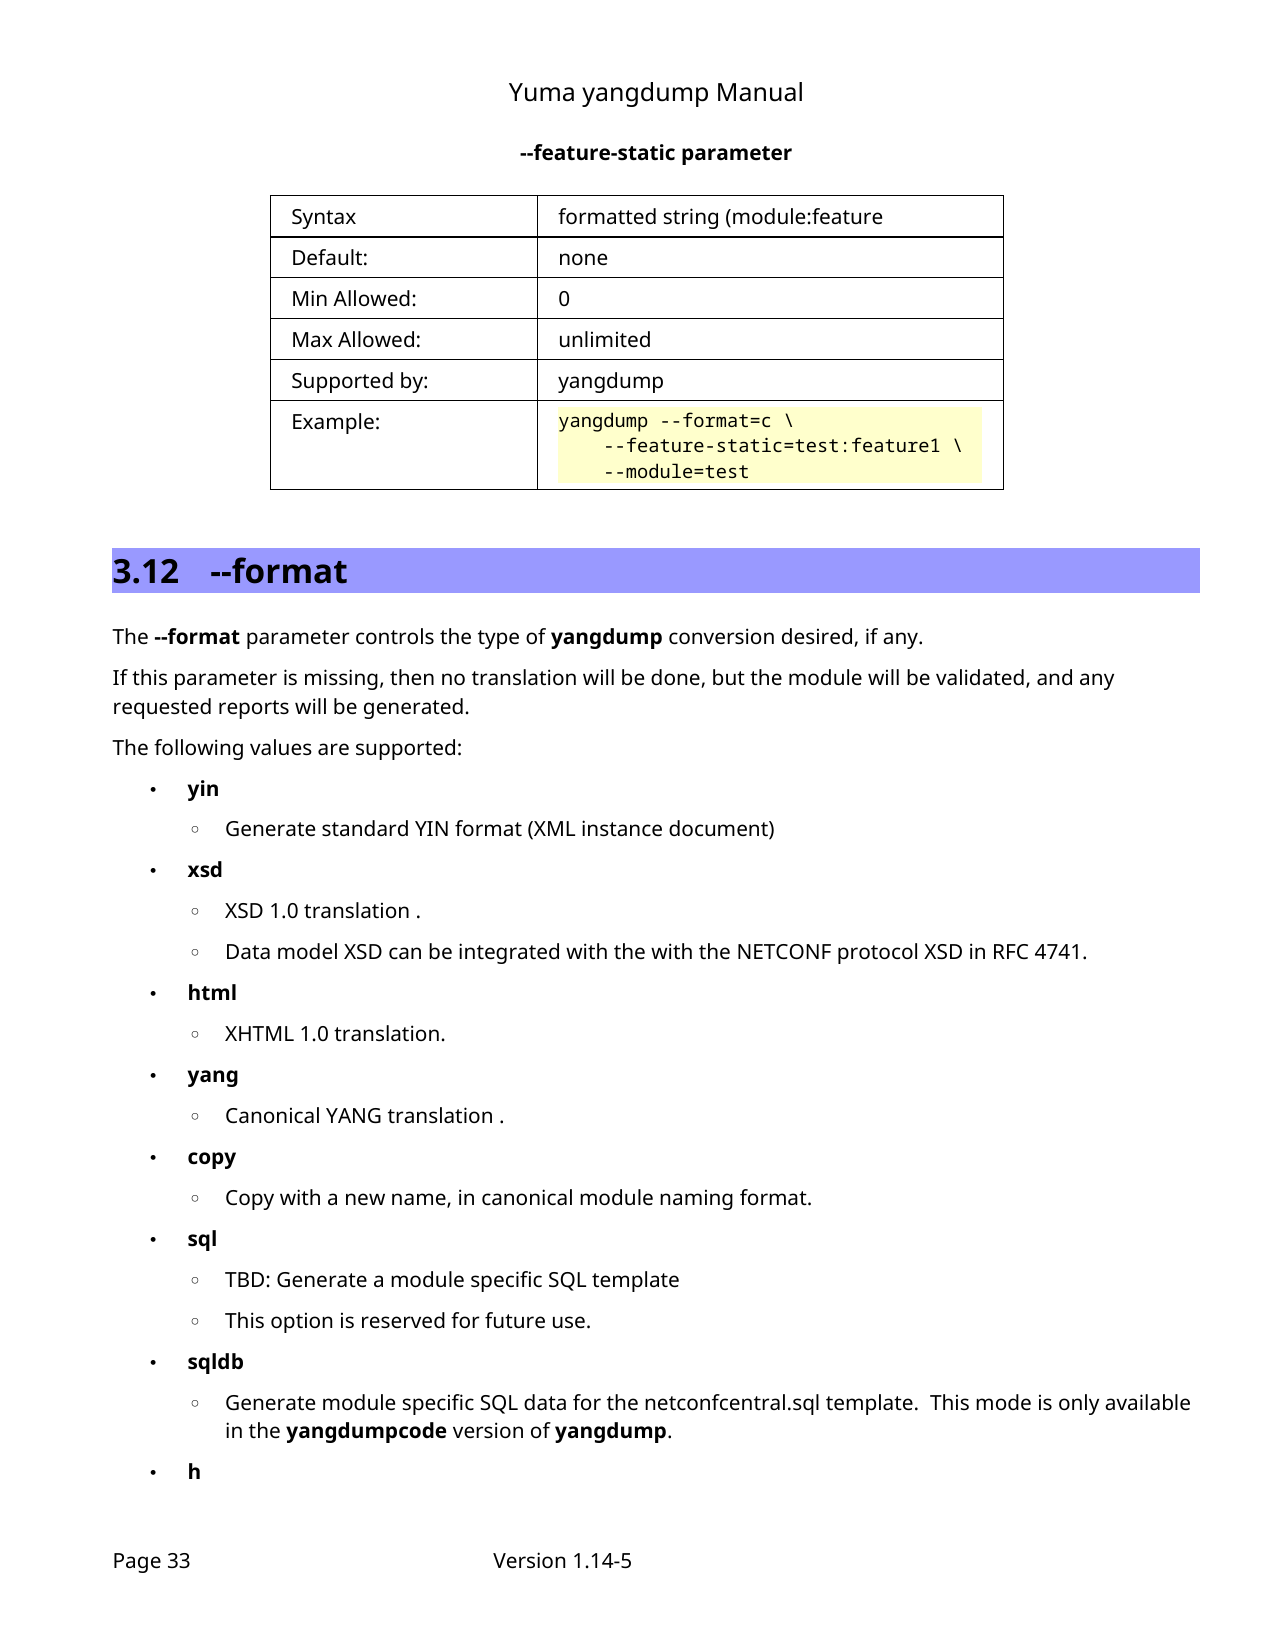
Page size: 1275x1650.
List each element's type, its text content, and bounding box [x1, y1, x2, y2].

list Data model XSD can be integrated with the with the NETCONF protocol XSD in RFC 4741. [187, 937, 1200, 966]
subtitle --feature-static parameter [127, 138, 1185, 167]
list xsd [150, 856, 1200, 884]
list XHTML 1.0 translation. [187, 1019, 1200, 1048]
list sqldb [150, 1347, 1200, 1375]
list TBD: Generate a module specific SQL template [187, 1265, 1200, 1293]
table_cell Default: [271, 238, 537, 277]
table_cell yangdump --format=c \ --feature-static=test:feature1 \ --module=test [538, 401, 1003, 489]
list sql [150, 1224, 1200, 1252]
text The --format parameter controls the type of yangdump conversion desired, if any. [112, 622, 1200, 651]
table_cell Min Allowed: [271, 278, 537, 318]
list Generate module specific SQL data for the netconfcentral.sql template. This mode is only available in the yangdumpcode version of yangdump. [187, 1388, 1200, 1444]
list Canonical YANG translation . [187, 1101, 1200, 1129]
table_cell Example: [271, 401, 537, 489]
list Generate standard YIN format (XML instance document) [187, 814, 1200, 843]
table_cell 0 [538, 278, 1003, 318]
table_cell none [538, 238, 1003, 277]
list yang [150, 1060, 1200, 1089]
table_cell Supported by: [271, 360, 537, 400]
list XSD 1.0 translation . [187, 896, 1200, 925]
text If this parameter is missing, then no translation will be done, but the module will be validated, and any requested reports will be generated. [112, 663, 1200, 720]
table_header formatted string (module:feature [538, 196, 1003, 236]
table_header Syntax [271, 196, 537, 236]
table_cell yangdump [538, 360, 1003, 400]
list h [150, 1457, 1200, 1486]
list Copy with a new name, in canonical module naming format. [187, 1183, 1200, 1211]
table_cell unlimited [538, 319, 1003, 359]
table_cell Max Allowed: [271, 319, 537, 359]
list This option is reserved for future use. [187, 1306, 1200, 1334]
list html [150, 978, 1200, 1007]
list yin [150, 774, 1200, 802]
list copy [150, 1142, 1200, 1171]
subtitle --format [112, 548, 1200, 593]
text The following values are supported: [112, 733, 1200, 761]
